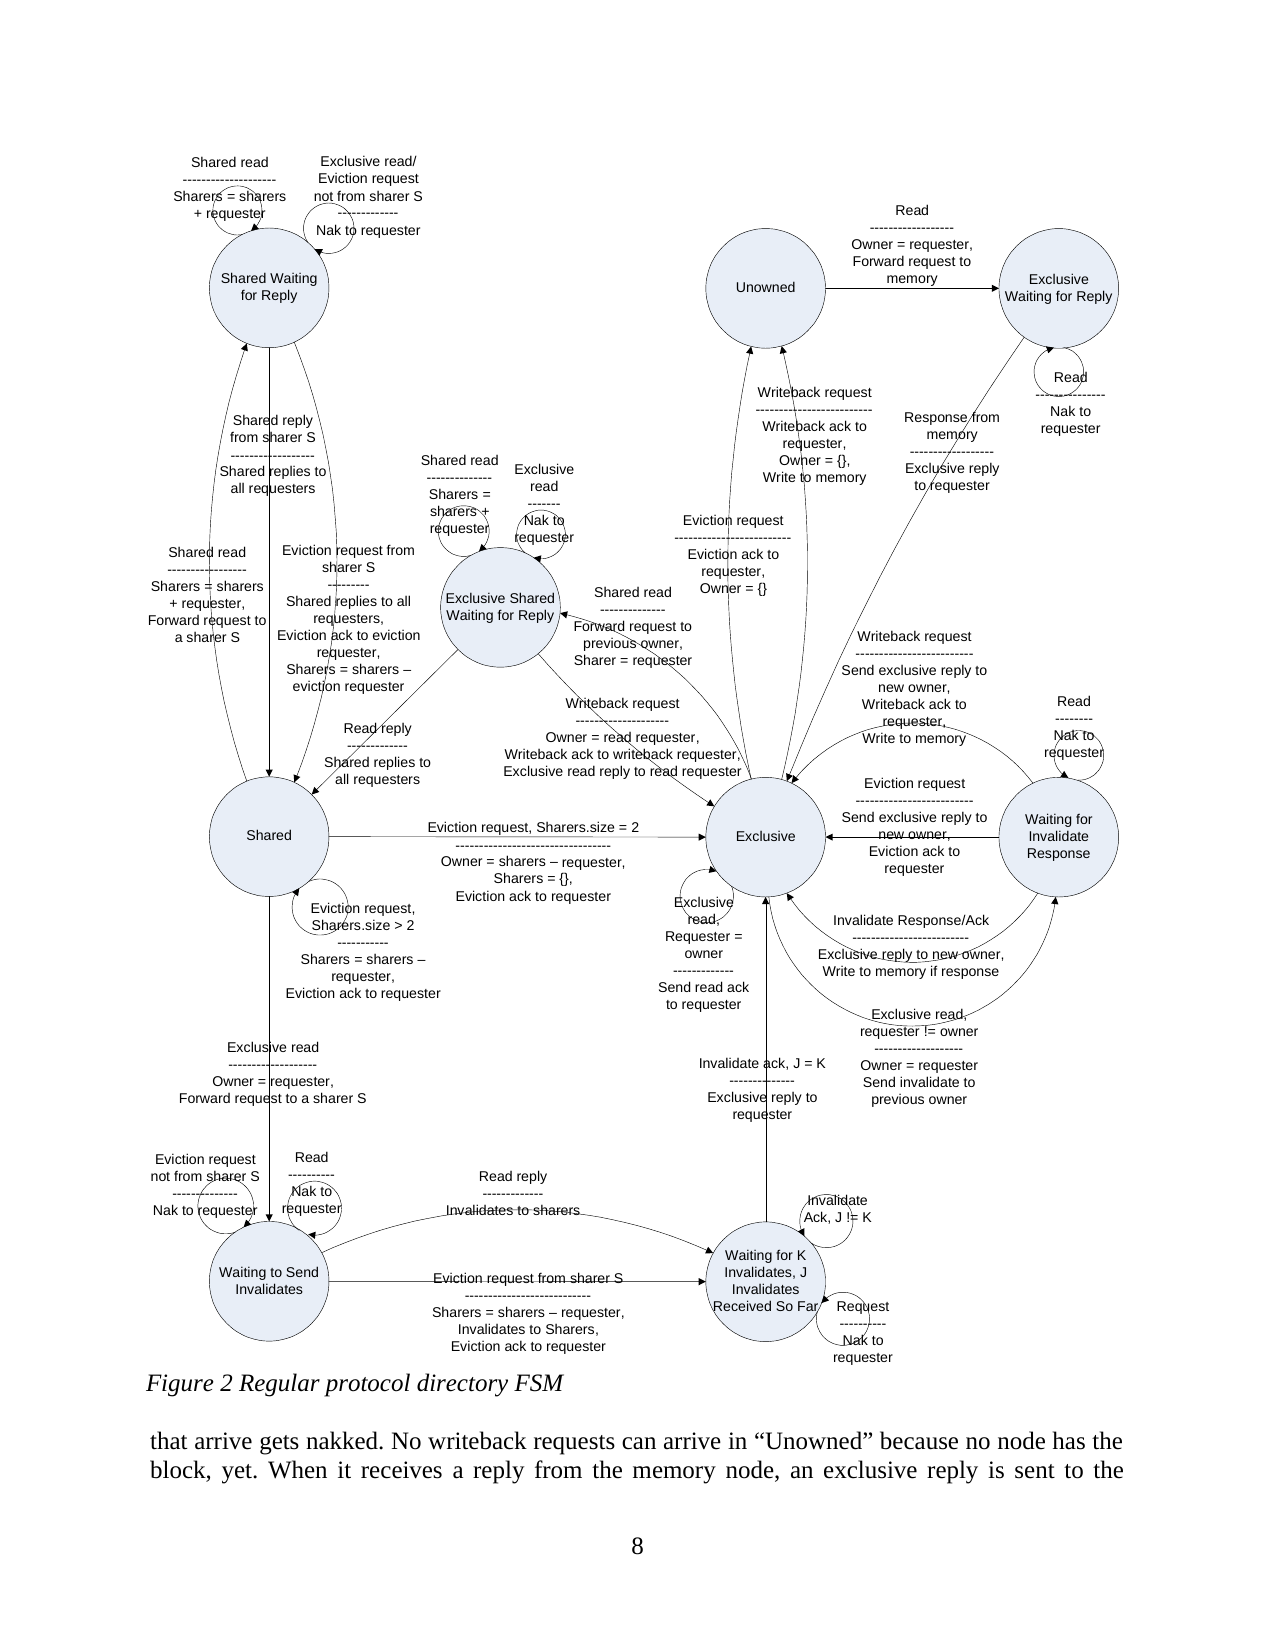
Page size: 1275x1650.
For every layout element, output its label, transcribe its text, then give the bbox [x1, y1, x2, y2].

text that arrive gets nakked. No writeback requests can arrive in “Unowned” because no node has the block, yet. When it receives a reply from the memory node, an exclusive reply is sent to the requester, and the directory transitions into the “Exclusive” state. [150, 150, 1125, 1483]
text Figure 2 Regular protocol directory FSM [146, 150, 1121, 1397]
